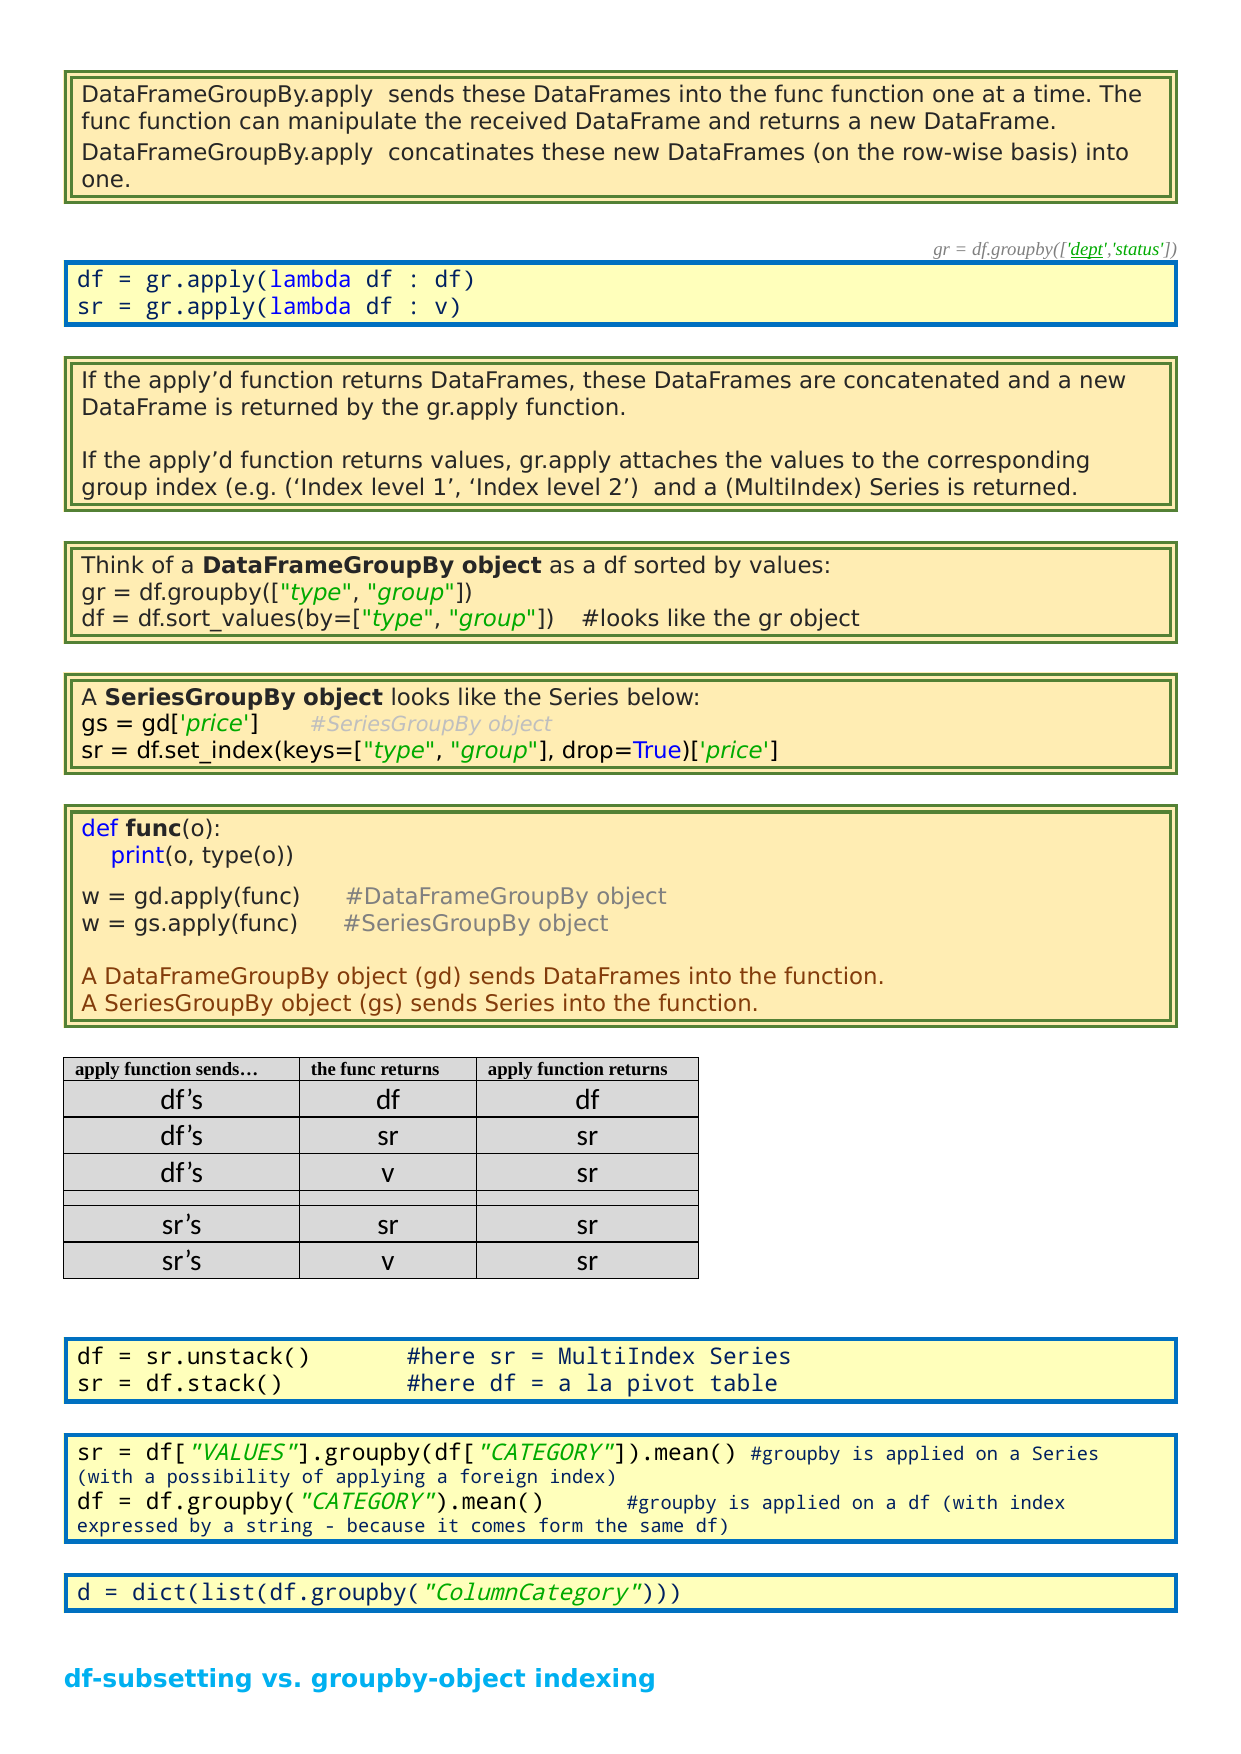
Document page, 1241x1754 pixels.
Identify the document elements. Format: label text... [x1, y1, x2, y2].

table_cell sr’s [64, 1243, 299, 1278]
table_cell df [300, 1081, 476, 1116]
text d = dict(list(df.groupby("ColumnCategory"))) [68, 1577, 1174, 1608]
text sr = df["VALUES"].groupby(df["CATEGORY"]).mean() #groupby is applied on a Series (with a possibility of applying a foreign index) [68, 1437, 1174, 1481]
text sr = df.stack() #here df = a la pivot table [68, 1363, 1174, 1399]
table_cell sr’s [64, 1206, 299, 1241]
text w = gs.apply(func) #SeriesGroupBy object [73, 899, 1169, 925]
table_cell sr [477, 1243, 698, 1278]
text df = sr.unstack() #here sr = MultiIndex Series [68, 1341, 1174, 1363]
text df = gr.apply(lambda df : df) [68, 265, 1174, 287]
table_cell df’s [64, 1154, 299, 1190]
table_cell df’s [64, 1118, 299, 1153]
table_cell df [477, 1081, 698, 1116]
table_cell df’s [64, 1081, 299, 1116]
text If the apply’d function returns values, gr.apply attaches the values to the corresponding group index (e.g. (‘Index level 1’, ‘Index level 2’) and a (MultiIndex) Series is returned. [67, 436, 1175, 509]
text gr = df.groupby(['dept','status']) [63, 238, 1178, 260]
text A SeriesGroupBy object looks like the Series below: [67, 676, 1175, 699]
table_cell sr [300, 1206, 476, 1241]
table_cell sr [300, 1118, 476, 1153]
table_cell [64, 1191, 299, 1205]
table_header apply function sends… [64, 1058, 299, 1080]
text def func(o): [67, 807, 1175, 831]
text DataFrameGroupBy.apply sends these DataFrames into the func function one at a time. The func function can manipulate the received DataFrame and returns a new DataFrame. [67, 73, 1175, 123]
text A DataFrameGroupBy object (gd) sends DataFrames into the function. [73, 952, 1169, 979]
text df = df.groupby("CATEGORY").mean() #groupby is applied on a df (with index expressed by a string - because it comes form the same df) [68, 1481, 1174, 1539]
text If the apply’d function returns DataFrames, these DataFrames are concatenated and a new DataFrame is returned by the gr.apply function. [67, 359, 1175, 409]
text w = gd.apply(func) #DataFrameGroupBy object [73, 872, 1169, 899]
text Think of a DataFrameGroupBy object as a df sorted by values: [67, 544, 1175, 567]
title df-subsetting vs. groupby-object indexing [63, 1664, 1178, 1693]
table_cell sr [477, 1154, 698, 1190]
text gr = df.groupby(["type", "group"]) [73, 567, 1169, 594]
text print(o, type(o)) [73, 831, 1169, 857]
text A SeriesGroupBy object (gs) sends Series into the function. [67, 979, 1175, 1025]
table_cell [300, 1191, 476, 1205]
table_cell sr [477, 1206, 698, 1241]
table_cell sr [477, 1118, 698, 1153]
text DataFrameGroupBy.apply concatinates these new DataFrames (on the row-wise basis) into one. [67, 128, 1175, 201]
text sr = gr.apply(lambda df : v) [68, 287, 1174, 322]
table_header the func returns [300, 1058, 476, 1080]
text sr = df.set_index(keys=["type", "group"], drop=True)['price'] [67, 726, 1175, 772]
table_cell v [300, 1243, 476, 1278]
table_cell v [300, 1154, 476, 1190]
text gs = gd['price'] #SeriesGroupBy object [73, 699, 1169, 726]
table_cell [477, 1191, 698, 1205]
table_header apply function returns [477, 1058, 698, 1080]
text df = df.sort_values(by=["type", "group"]) #looks like the gr object [67, 594, 1175, 641]
